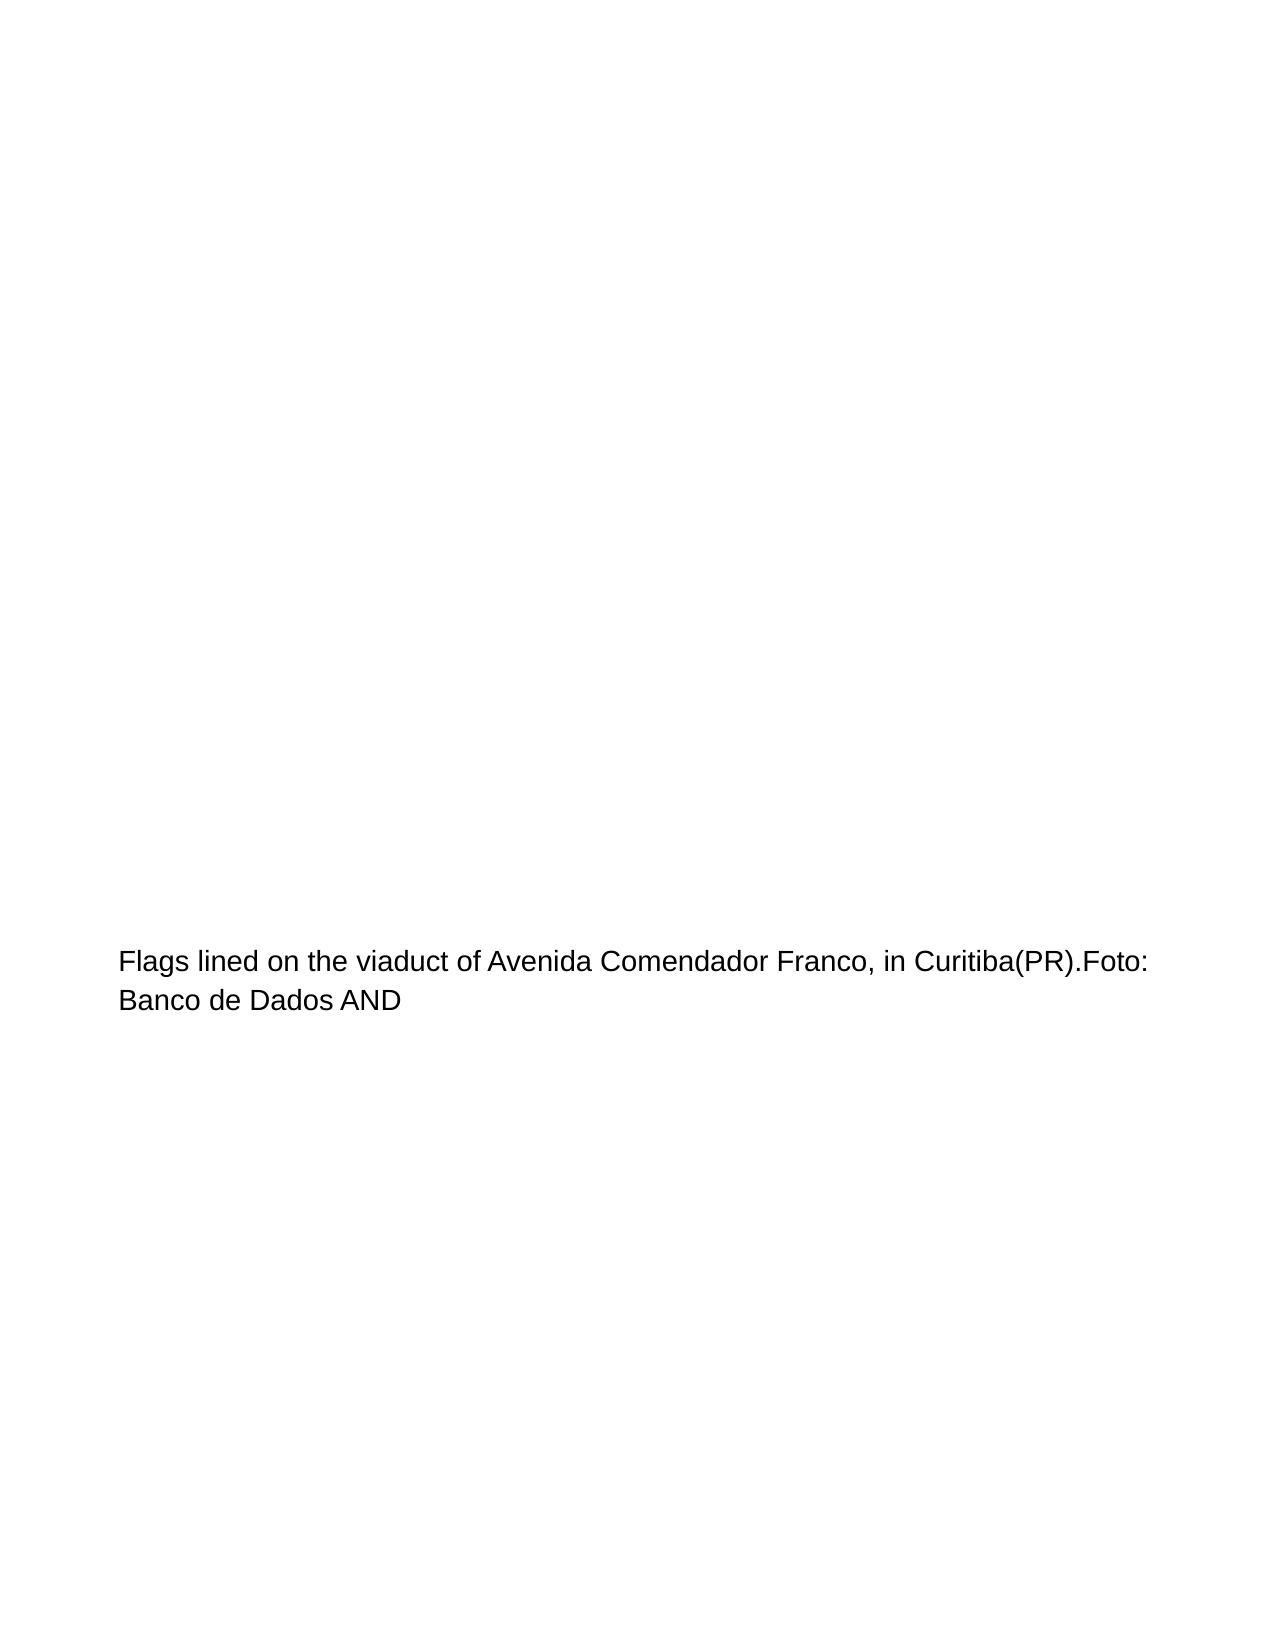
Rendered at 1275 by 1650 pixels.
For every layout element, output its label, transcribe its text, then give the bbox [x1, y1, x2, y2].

text Flags lined on the viaduct of Avenida Comendador Franco, in Curitiba(PR).Foto: Banco de Dados AND [118, 944, 1157, 1016]
